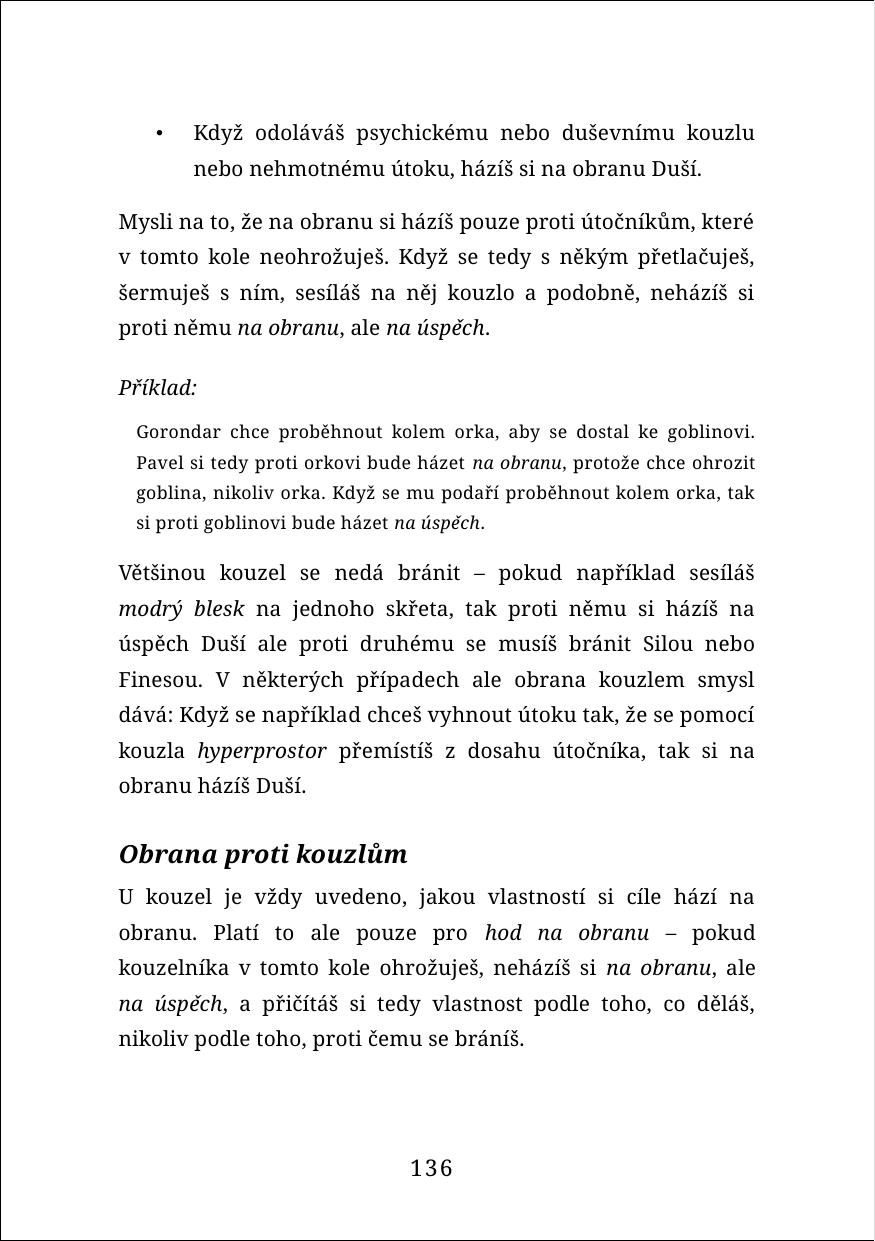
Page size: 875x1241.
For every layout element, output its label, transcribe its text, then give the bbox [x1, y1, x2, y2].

text U kouzel je vždy uvedeno, jakou vlastností si cíle hází na obranu. Platí to ale pouze pro hod na obranu – pokud kouzelníka v tomto kole ohrožuješ, neházíš si na obranu, ale na úspěch, a přičítáš si tedy vlastnost podle toho, co děláš, nikoliv podle toho, proti čemu se bráníš. [118, 882, 756, 1053]
text Většinou kouzel se nedá bránit – pokud například sesíláš modrý blesk na jednoho skřeta, tak proti němu si házíš na úspěch Duší ale proti druhému se musíš bránit Silou nebo Finesou. V některých případech ale obrana kouzlem smysl dává: Když se například chceš vyhnout útoku tak, že se pomocí kouzla hyperprostor přemístíš z dosahu útočníka, tak si na obranu házíš Duší. [118, 558, 756, 800]
text Mysli na to, že na obranu si házíš pouze proti útočníkům, které v tomto kole neohrožuješ. Když se tedy s někým přetlačuješ, šermuješ s ním, sesíláš na něj kouzlo a podobně, neházíš si proti němu na obranu, ale na úspěch. [118, 207, 756, 342]
text Gorondar chce proběhnout kolem orka, aby se dostal ke goblinovi. Pavel si tedy proti orkovi bude házet na obranu, protože chce ohrozit goblina, nikoliv orka. Když se mu podaří proběhnout kolem orka, tak si proti goblinovi bude házet na úspěch. [136, 420, 756, 535]
subtitle Obrana proti kouzlům [118, 837, 756, 871]
text Příklad: [118, 373, 756, 401]
list Když odoláváš psychickému nebo duševnímu kouzlu nebo nehmotnému útoku, házíš si na obranu Duší. [156, 118, 756, 182]
